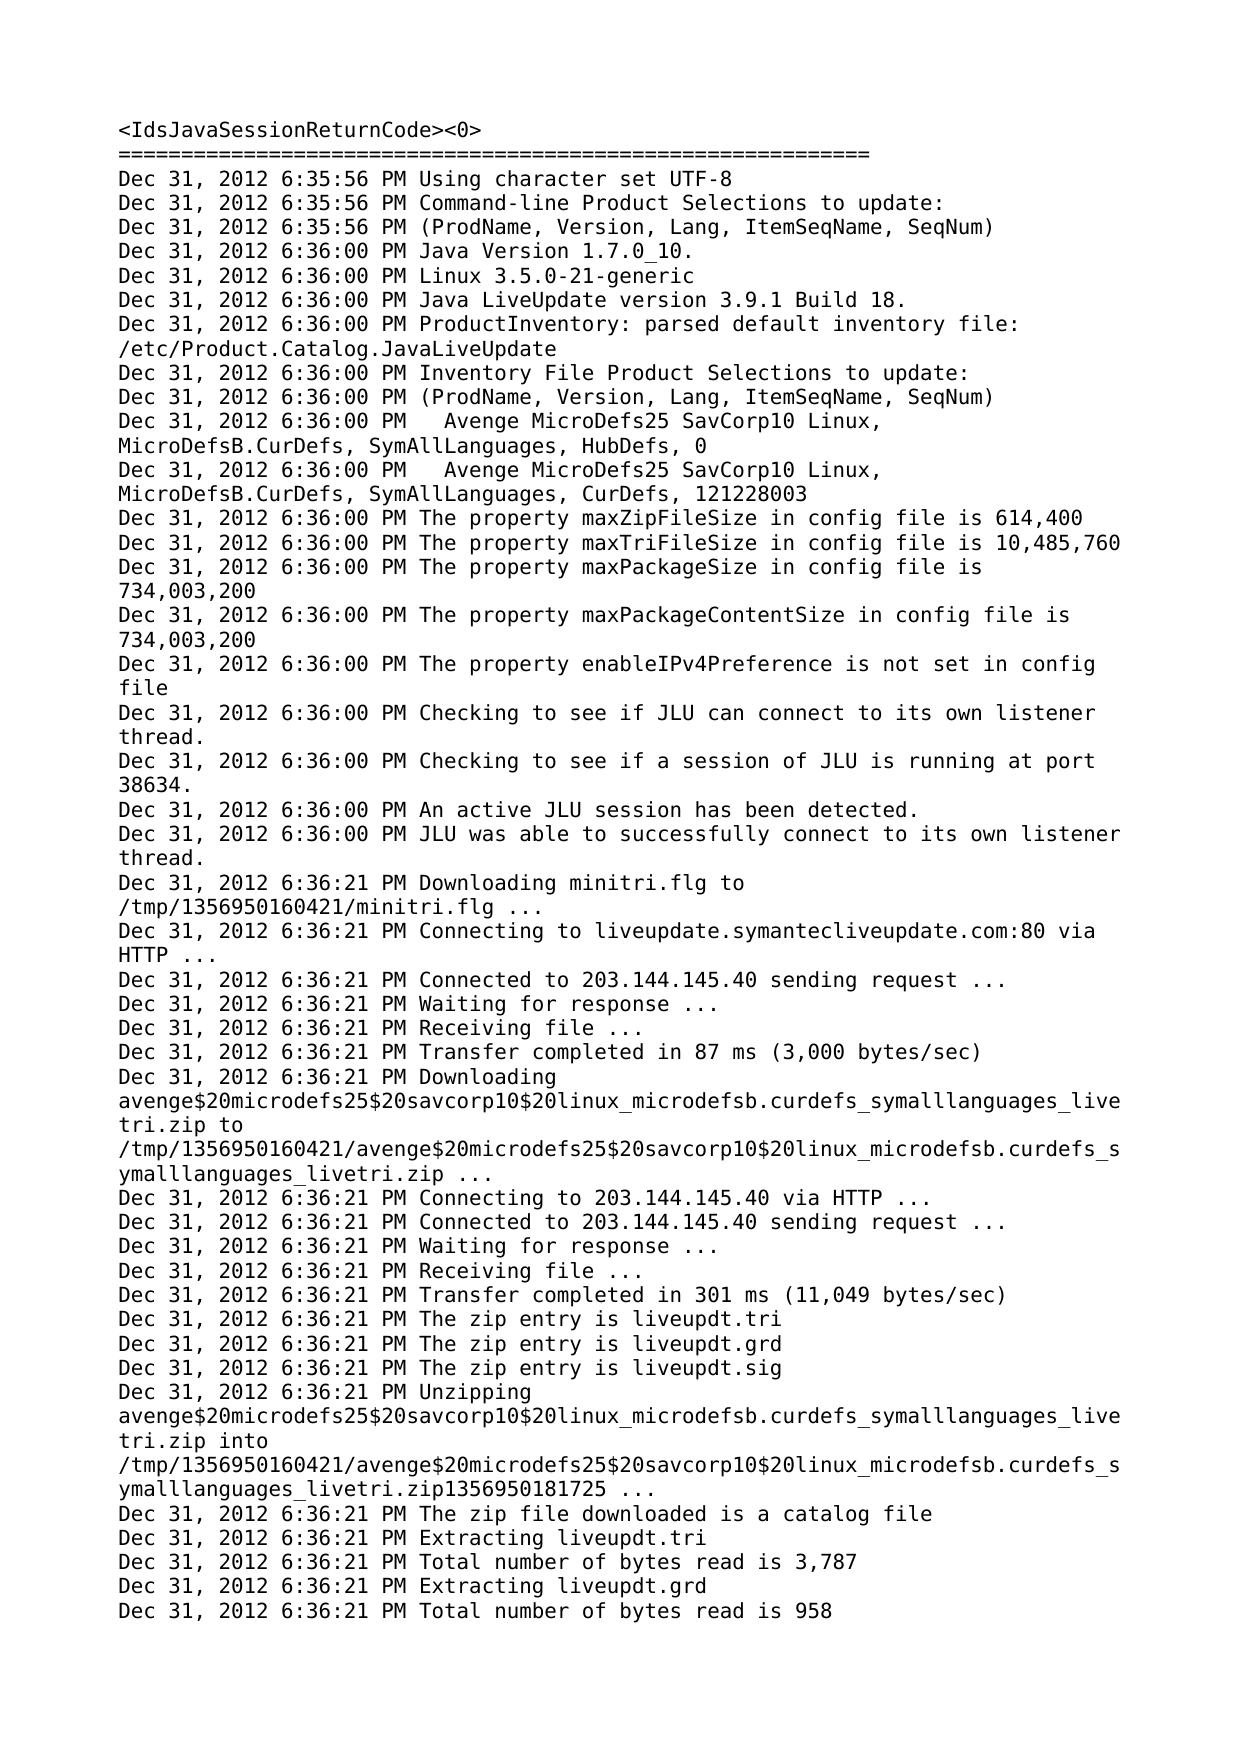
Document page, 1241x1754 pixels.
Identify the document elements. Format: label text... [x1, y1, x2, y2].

text Dec 31, 2012 6:36:21 PM Receiving file ... [118, 1016, 1122, 1040]
text Dec 31, 2012 6:36:00 PM The property maxZipFileSize in config file is 614,400 [118, 506, 1122, 531]
text Dec 31, 2012 6:36:21 PM Transfer completed in 301 ms (11,049 bytes/sec) [118, 1283, 1122, 1307]
text Dec 31, 2012 6:36:00 PM The property maxTriFileSize in config file is 10,485,760 [118, 531, 1122, 555]
text Dec 31, 2012 6:35:56 PM Using character set UTF-8 [118, 167, 1122, 191]
text Dec 31, 2012 6:36:00 PM Java LiveUpdate version 3.9.1 Build 18. [118, 288, 1122, 312]
text Dec 31, 2012 6:36:21 PM Total number of bytes read is 958 [118, 1599, 1122, 1623]
text Dec 31, 2012 6:36:00 PM JLU was able to successfully connect to its own listener thread. [118, 822, 1122, 871]
text Dec 31, 2012 6:36:21 PM Connecting to 203.144.145.40 via HTTP ... [118, 1186, 1122, 1210]
text Dec 31, 2012 6:36:21 PM Connected to 203.144.145.40 sending request ... [118, 1210, 1122, 1234]
text Dec 31, 2012 6:36:00 PM Java Version 1.7.0_10. [118, 239, 1122, 264]
text <IdsJavaSessionReturnCode><0> [118, 118, 1122, 142]
text Dec 31, 2012 6:36:00 PM Checking to see if a session of JLU is running at port 38634. [118, 749, 1122, 798]
text Dec 31, 2012 6:35:56 PM Command-line Product Selections to update: [118, 191, 1122, 215]
text Dec 31, 2012 6:36:21 PM Extracting liveupdt.tri [118, 1526, 1122, 1550]
text Dec 31, 2012 6:36:21 PM Transfer completed in 87 ms (3,000 bytes/sec) [118, 1040, 1122, 1065]
text Dec 31, 2012 6:36:00 PM The property maxPackageSize in config file is 734,003,200 [118, 555, 1122, 603]
text Dec 31, 2012 6:36:21 PM Extracting liveupdt.grd [118, 1574, 1122, 1599]
text Dec 31, 2012 6:36:00 PM The property enableIPv4Preference is not set in config file [118, 652, 1122, 701]
text Dec 31, 2012 6:36:21 PM The zip entry is liveupdt.sig [118, 1356, 1122, 1380]
text Dec 31, 2012 6:36:21 PM Waiting for response ... [118, 992, 1122, 1016]
text Dec 31, 2012 6:36:00 PM Inventory File Product Selections to update: [118, 361, 1122, 385]
text Dec 31, 2012 6:36:21 PM Downloading minitri.flg to /tmp/1356950160421/minitri.flg ... [118, 871, 1122, 919]
text Dec 31, 2012 6:36:21 PM The zip entry is liveupdt.tri [118, 1307, 1122, 1332]
text Dec 31, 2012 6:36:00 PM Avenge MicroDefs25 SavCorp10 Linux, MicroDefsB.CurDefs, SymAllLanguages, CurDefs, 121228003 [118, 458, 1122, 506]
text Dec 31, 2012 6:36:00 PM An active JLU session has been detected. [118, 798, 1122, 822]
text Dec 31, 2012 6:36:21 PM Receiving file ... [118, 1259, 1122, 1283]
text Dec 31, 2012 6:36:21 PM The zip file downloaded is a catalog file [118, 1502, 1122, 1526]
text Dec 31, 2012 6:36:21 PM The zip entry is liveupdt.grd [118, 1332, 1122, 1356]
text Dec 31, 2012 6:36:21 PM Connected to 203.144.145.40 sending request ... [118, 968, 1122, 992]
text Dec 31, 2012 6:35:56 PM (ProdName, Version, Lang, ItemSeqName, SeqNum) [118, 215, 1122, 239]
text Dec 31, 2012 6:36:00 PM Checking to see if JLU can connect to its own listener thread. [118, 701, 1122, 749]
text ============================================================ [118, 142, 1122, 167]
text Dec 31, 2012 6:36:21 PM Connecting to liveupdate.symantecliveupdate.com:80 via HTTP ... [118, 919, 1122, 968]
text Dec 31, 2012 6:36:00 PM Avenge MicroDefs25 SavCorp10 Linux, MicroDefsB.CurDefs, SymAllLanguages, HubDefs, 0 [118, 409, 1122, 458]
text Dec 31, 2012 6:36:00 PM (ProdName, Version, Lang, ItemSeqName, SeqNum) [118, 385, 1122, 409]
text Dec 31, 2012 6:36:00 PM ProductInventory: parsed default inventory file: /etc/Product.Catalog.JavaLiveUpdate [118, 312, 1122, 361]
text Dec 31, 2012 6:36:21 PM Waiting for response ... [118, 1234, 1122, 1259]
text Dec 31, 2012 6:36:00 PM Linux 3.5.0-21-generic [118, 264, 1122, 288]
text Dec 31, 2012 6:36:21 PM Unzipping avenge$20microdefs25$20savcorp10$20linux_microdefsb.curdefs_symalllanguages_livetri.zip into /tmp/1356950160421/avenge$20microdefs25$20savcorp10$20linux_microdefsb.curdefs_symalllanguages_livetri.zip1356950181725 ... [118, 1380, 1122, 1502]
text Dec 31, 2012 6:36:21 PM Total number of bytes read is 3,787 [118, 1550, 1122, 1574]
text Dec 31, 2012 6:36:00 PM The property maxPackageContentSize in config file is 734,003,200 [118, 603, 1122, 652]
text Dec 31, 2012 6:36:21 PM Downloading avenge$20microdefs25$20savcorp10$20linux_microdefsb.curdefs_symalllanguages_livetri.zip to /tmp/1356950160421/avenge$20microdefs25$20savcorp10$20linux_microdefsb.curdefs_symalllanguages_livetri.zip ... [118, 1065, 1122, 1186]
